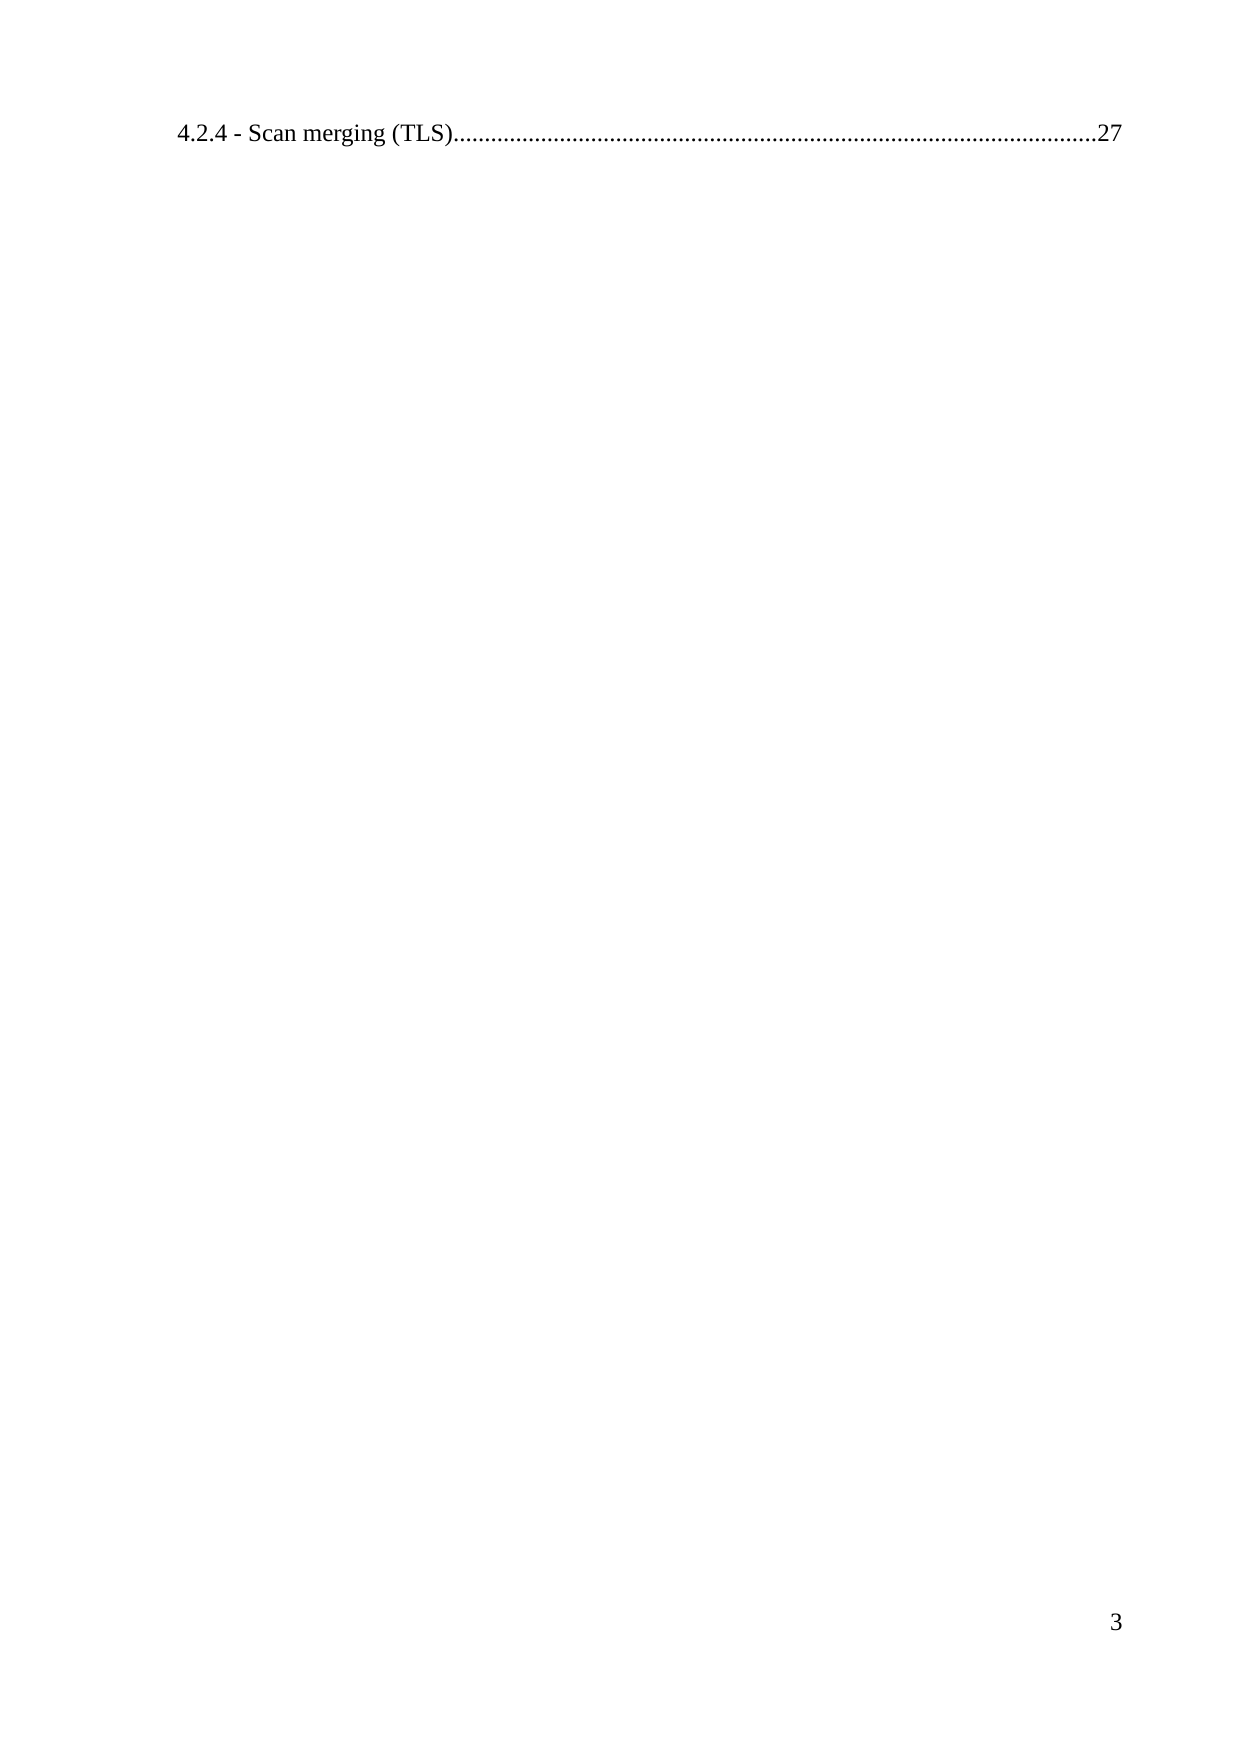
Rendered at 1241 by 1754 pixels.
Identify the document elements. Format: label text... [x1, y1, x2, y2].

text 4.2.4 - Scan merging (TLS) 27 [177, 118, 1122, 147]
